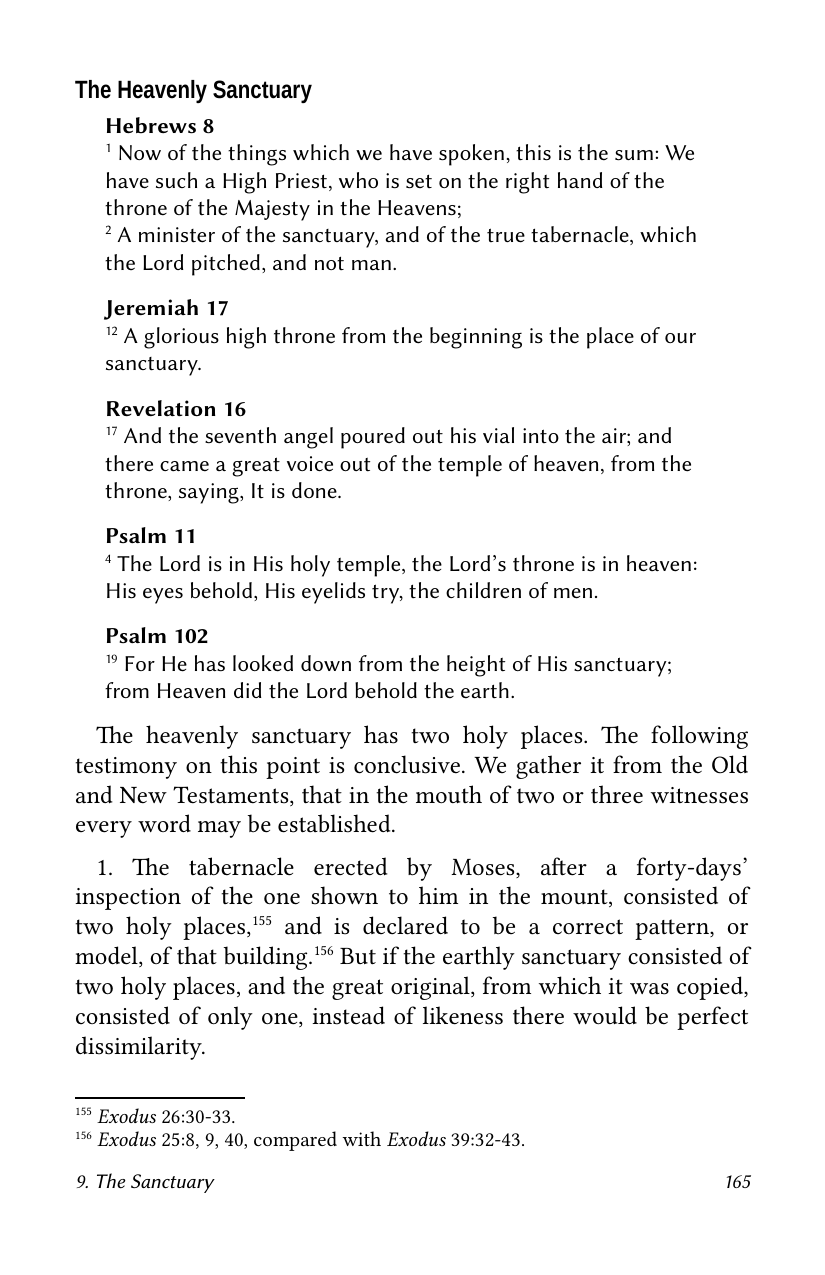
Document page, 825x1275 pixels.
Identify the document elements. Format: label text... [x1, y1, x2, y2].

text 17 And the seventh angel poured out his vial into the air; and there came a great voice out of the temple of heaven, from the throne, saying, It is done. [105, 423, 720, 504]
text Exodus 26:30-33. [75, 1104, 750, 1128]
text 2 A minister of the sanctuary, and of the true tabernacle, which the Lord pitched, and not man. [105, 222, 720, 276]
text 1. The tabernacle erected by Moses, after a forty-days’ inspection of the one shown to him in the mount, consisted of two holy places, and is declared to be a correct pattern, or model, of that building. But if the earthly sanctuary consisted of two holy places, and the great original, from which it was copied, consisted of only one, instead of likeness there would be perfect dissimilarity. [75, 852, 750, 1060]
text Psalm 102 [105, 623, 750, 649]
text Jeremiah 17 [105, 295, 750, 321]
text Exodus 25:8, 9, 40, compared with Exodus 39:32-43. [75, 1128, 750, 1152]
text Revelation 16 [105, 395, 750, 422]
text 12 A glorious high throne from the beginning is the place of our sanctuary. [105, 323, 720, 376]
text 1 Now of the things which we have spoken, this is the sum: We have such a High Priest, who is set on the right hand of the throne of the Majesty in the Heavens; [105, 140, 720, 221]
text Hebrews 8 [105, 113, 750, 139]
subtitle The Heavenly Sanctuary [75, 75, 750, 104]
text The heavenly sanctuary has two holy places. The following testimony on this point is conclusive. We gather it from the Old and New Testaments, that in the mouth of two or three witnesses every word may be established. [75, 721, 750, 839]
text 19 For He has looked down from the height of His sanctuary; from Heaven did the Lord behold the earth. [105, 651, 720, 704]
text 4 The Lord is in His holy temple, the Lord’s throne is in heaven: His eyes behold, His eyelids try, the children of men. [105, 551, 720, 604]
text Psalm 11 [105, 523, 750, 549]
